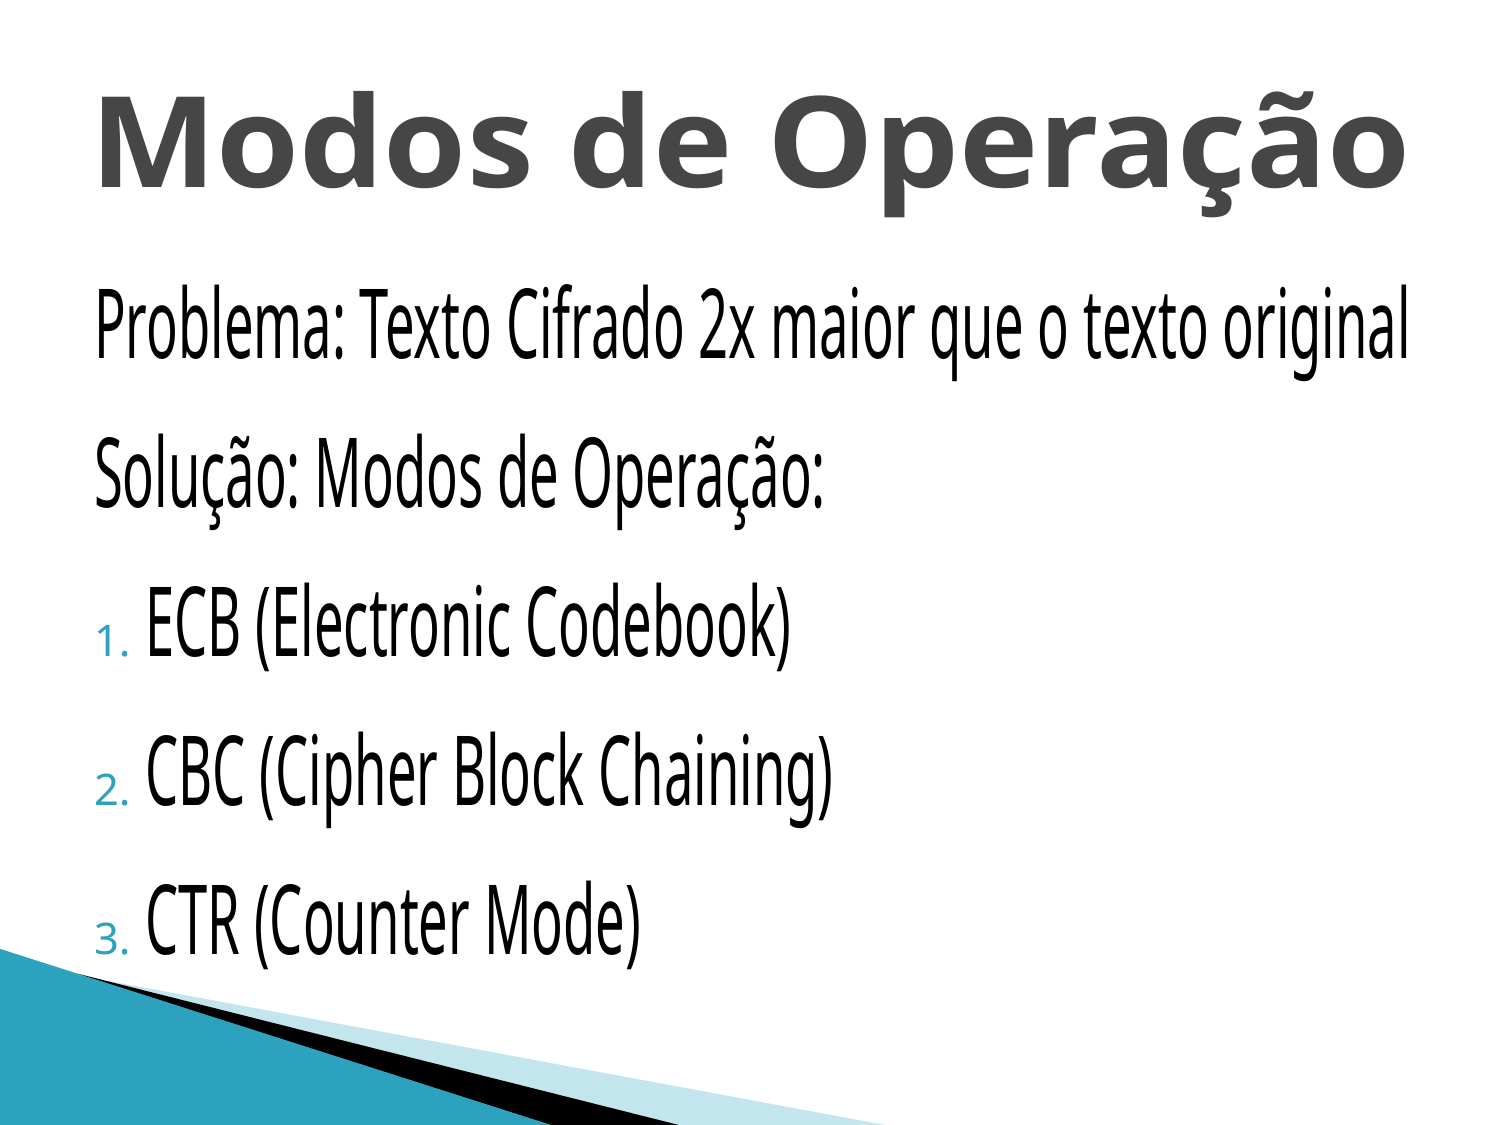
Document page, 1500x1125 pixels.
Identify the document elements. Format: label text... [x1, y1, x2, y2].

list Problema: Texto Cifrado 2x maior que o texto original Solução: Modos de Operação: ECB (Electronic Codebook) CBC (Cipher Block Chaining) CTR (Counter Mode) [79, 247, 1430, 990]
title Modos de Operação [75, 45, 1426, 233]
